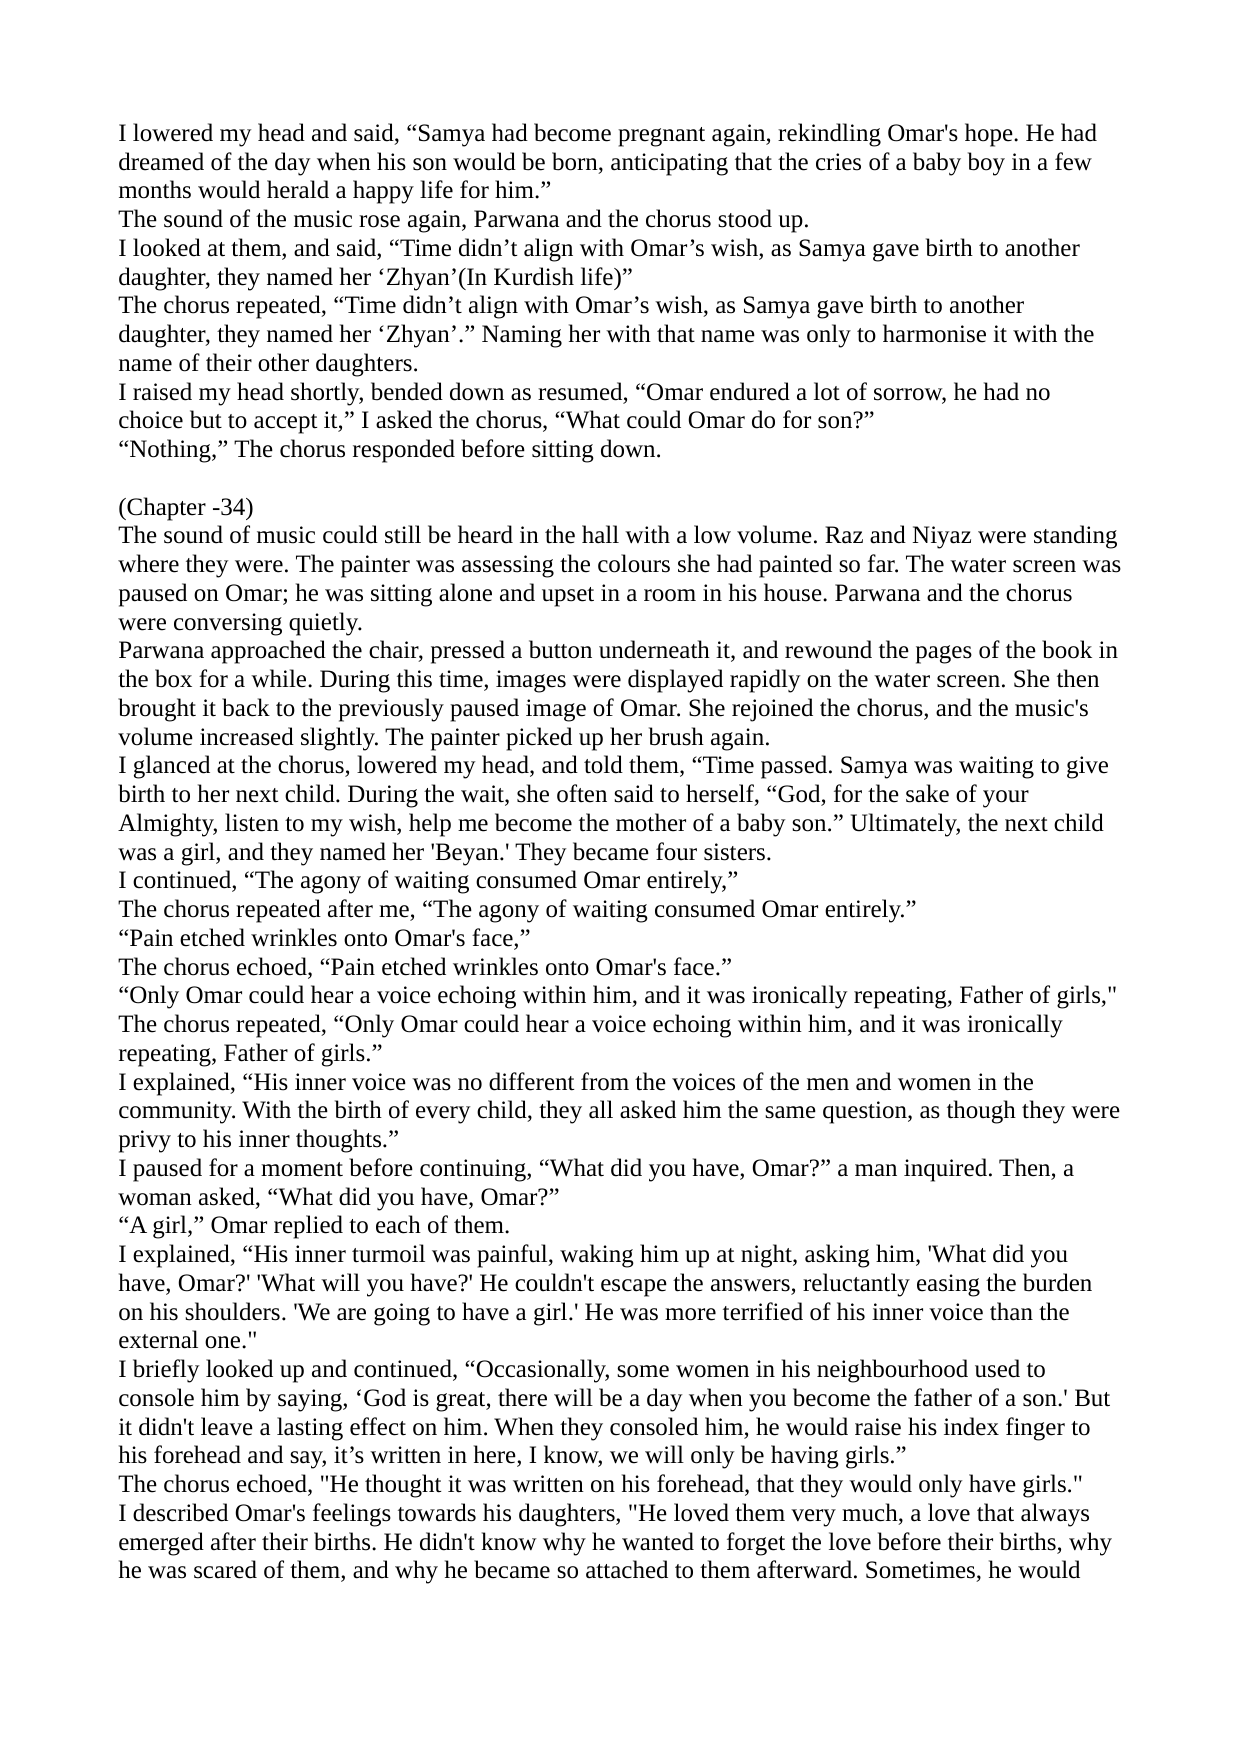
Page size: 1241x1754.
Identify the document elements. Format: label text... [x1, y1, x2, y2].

text “Only Omar could hear a voice echoing within him, and it was ironically repeating, Father of girls," [118, 981, 1122, 1009]
text I paused for a moment before continuing, “What did you have, Omar?” a man inquired. Then, a woman asked, “What did you have, Omar?” [118, 1153, 1122, 1211]
text I continued, “The agony of waiting consumed Omar entirely,” [118, 866, 1122, 894]
text I explained, “His inner voice was no different from the voices of the men and women in the community. With the birth of every child, they all asked him the same question, as though they were privy to his inner thoughts.” [118, 1067, 1122, 1153]
text The chorus echoed, “Pain etched wrinkles onto Omar's face.” [118, 952, 1122, 981]
text I looked at them, and said, “Time didn’t align with Omar’s wish, as Samya gave birth to another daughter, they named her ‘Zhyan’(In Kurdish life)” [118, 233, 1122, 291]
text Parwana approached the chair, pressed a button underneath it, and rewound the pages of the book in the box for a while. During this time, images were displayed rapidly on the water screen. She then brought it back to the previously paused image of Omar. She rejoined the chorus, and the music's volume increased slightly. The painter picked up her brush again. [118, 636, 1122, 751]
text The chorus echoed, "He thought it was written on his forehead, that they would only have girls." [118, 1469, 1122, 1498]
text The sound of music could still be heard in the hall with a low volume. Raz and Niyaz were standing where they were. The painter was assessing the colours she had painted so far. The water screen was paused on Omar; he was sitting alone and upset in a room in his house. Parwana and the chorus were conversing quietly. [118, 521, 1122, 636]
text I briefly looked up and continued, “Occasionally, some women in his neighbourhood used to console him by saying, ‘God is great, there will be a day when you become the father of a son.' But it didn't leave a lasting effect on him. When they consoled him, he would raise his index finger to his forehead and say, it’s written in here, I know, we will only be having girls.” [118, 1354, 1122, 1469]
text (Chapter -34) [118, 492, 1122, 521]
text I described Omar's feelings towards his daughters, "He loved them very much, a love that always emerged after their births. He didn't know why he wanted to forget the love before their births, why he was scared of them, and why he became so attached to them afterward. Sometimes, he would [118, 1498, 1122, 1584]
text The chorus repeated after me, “The agony of waiting consumed Omar entirely.” [118, 894, 1122, 923]
text “Pain etched wrinkles onto Omar's face,” [118, 923, 1122, 952]
text I explained, “His inner turmoil was painful, waking him up at night, asking him, 'What did you have, Omar?' 'What will you have?' He couldn't escape the answers, reluctantly easing the burden on his shoulders. 'We are going to have a girl.' He was more terrified of his inner voice than the external one." [118, 1239, 1122, 1354]
text I glanced at the chorus, lowered my head, and told them, “Time passed. Samya was waiting to give birth to her next child. During the wait, she often said to herself, “God, for the sake of your Almighty, listen to my wish, help me become the mother of a baby son.” Ultimately, the next child was a girl, and they named her 'Beyan.' They became four sisters. [118, 751, 1122, 866]
text I lowered my head and said, “Samya had become pregnant again, rekindling Omar's hope. He had dreamed of the day when his son would be born, anticipating that the cries of a baby boy in a few months would herald a happy life for him.” [118, 118, 1122, 204]
text The sound of the music rose again, Parwana and the chorus stood up. [118, 204, 1122, 233]
text I raised my head shortly, bended down as resumed, “Omar endured a lot of sorrow, he had no choice but to accept it,” I asked the chorus, “What could Omar do for son?” [118, 377, 1122, 434]
text “Nothing,” The chorus responded before sitting down. [118, 434, 1122, 463]
text The chorus repeated, “Time didn’t align with Omar’s wish, as Samya gave birth to another daughter, they named her ‘Zhyan’.” Naming her with that name was only to harmonise it with the name of their other daughters. [118, 291, 1122, 377]
text “A girl,” Omar replied to each of them. [118, 1211, 1122, 1239]
text The chorus repeated, “Only Omar could hear a voice echoing within him, and it was ironically repeating, Father of girls.” [118, 1009, 1122, 1067]
